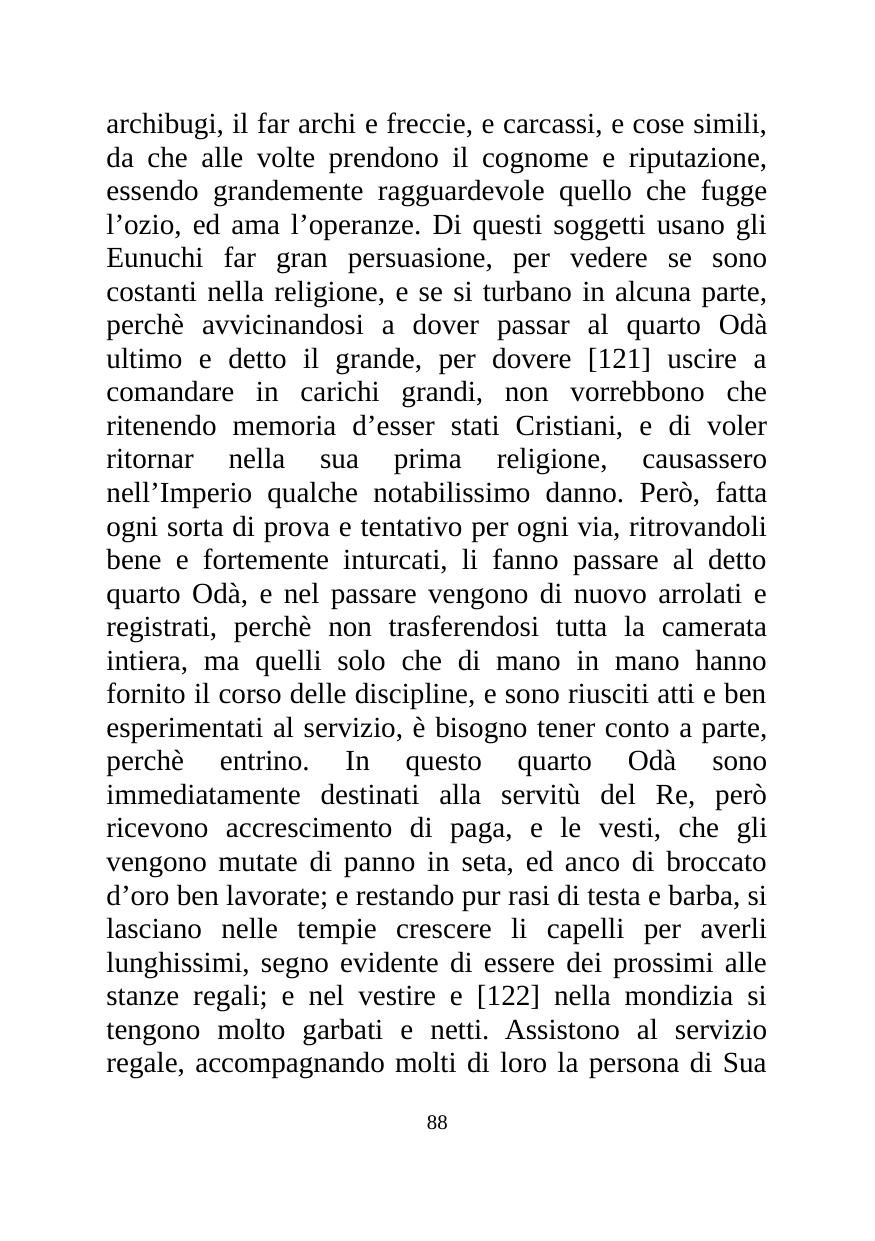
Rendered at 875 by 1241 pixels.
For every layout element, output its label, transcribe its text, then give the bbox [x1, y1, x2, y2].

text archibugi, il far archi e freccie, e carcassi, e cose simili, da che alle volte prendono il cognome e riputazione, essendo grandemente ragguardevole quello che fugge l’ozio, ed ama l’operanze. Di questi soggetti usano gli Eunuchi far gran persuasione, per vedere se sono costanti nella religione, e se si turbano in alcuna parte, perchè avvicinandosi a dover passar al quarto Odà ultimo e detto il grande, per dovere [121] uscire a comandare in carichi grandi, non vorrebbono che ritenendo memoria d’esser stati Cristiani, e di voler ritornar nella sua prima religione, causassero nell’Imperio qualche notabilissimo danno. Però, fatta ogni sorta di prova e tentativo per ogni via, ritrovandoli bene e fortemente inturcati, li fanno passare al detto quarto Odà, e nel passare vengono di nuovo arrolati e registrati, perchè non trasferendosi tutta la camerata intiera, ma quelli solo che di mano in mano hanno fornito il corso delle discipline, e sono riusciti atti e ben esperimentati al servizio, è bisogno tener conto a parte, perchè entrino. In questo quarto Odà sono immediatamente destinati alla servitù del Re, però ricevono accrescimento di paga, e le vesti, che gli vengono mutate di panno in seta, ed anco di broccato d’oro ben lavorate; e restando pur rasi di testa e barba, si lasciano nelle tempie crescere li capelli per averli lunghissimi, segno evidente di essere dei prossimi alle stanze regali; e nel vestire e [122] nella mondizia si tengono molto garbati e netti. Assistono al servizio regale, accompagnando molti di loro la persona di Sua [106, 106, 768, 1079]
